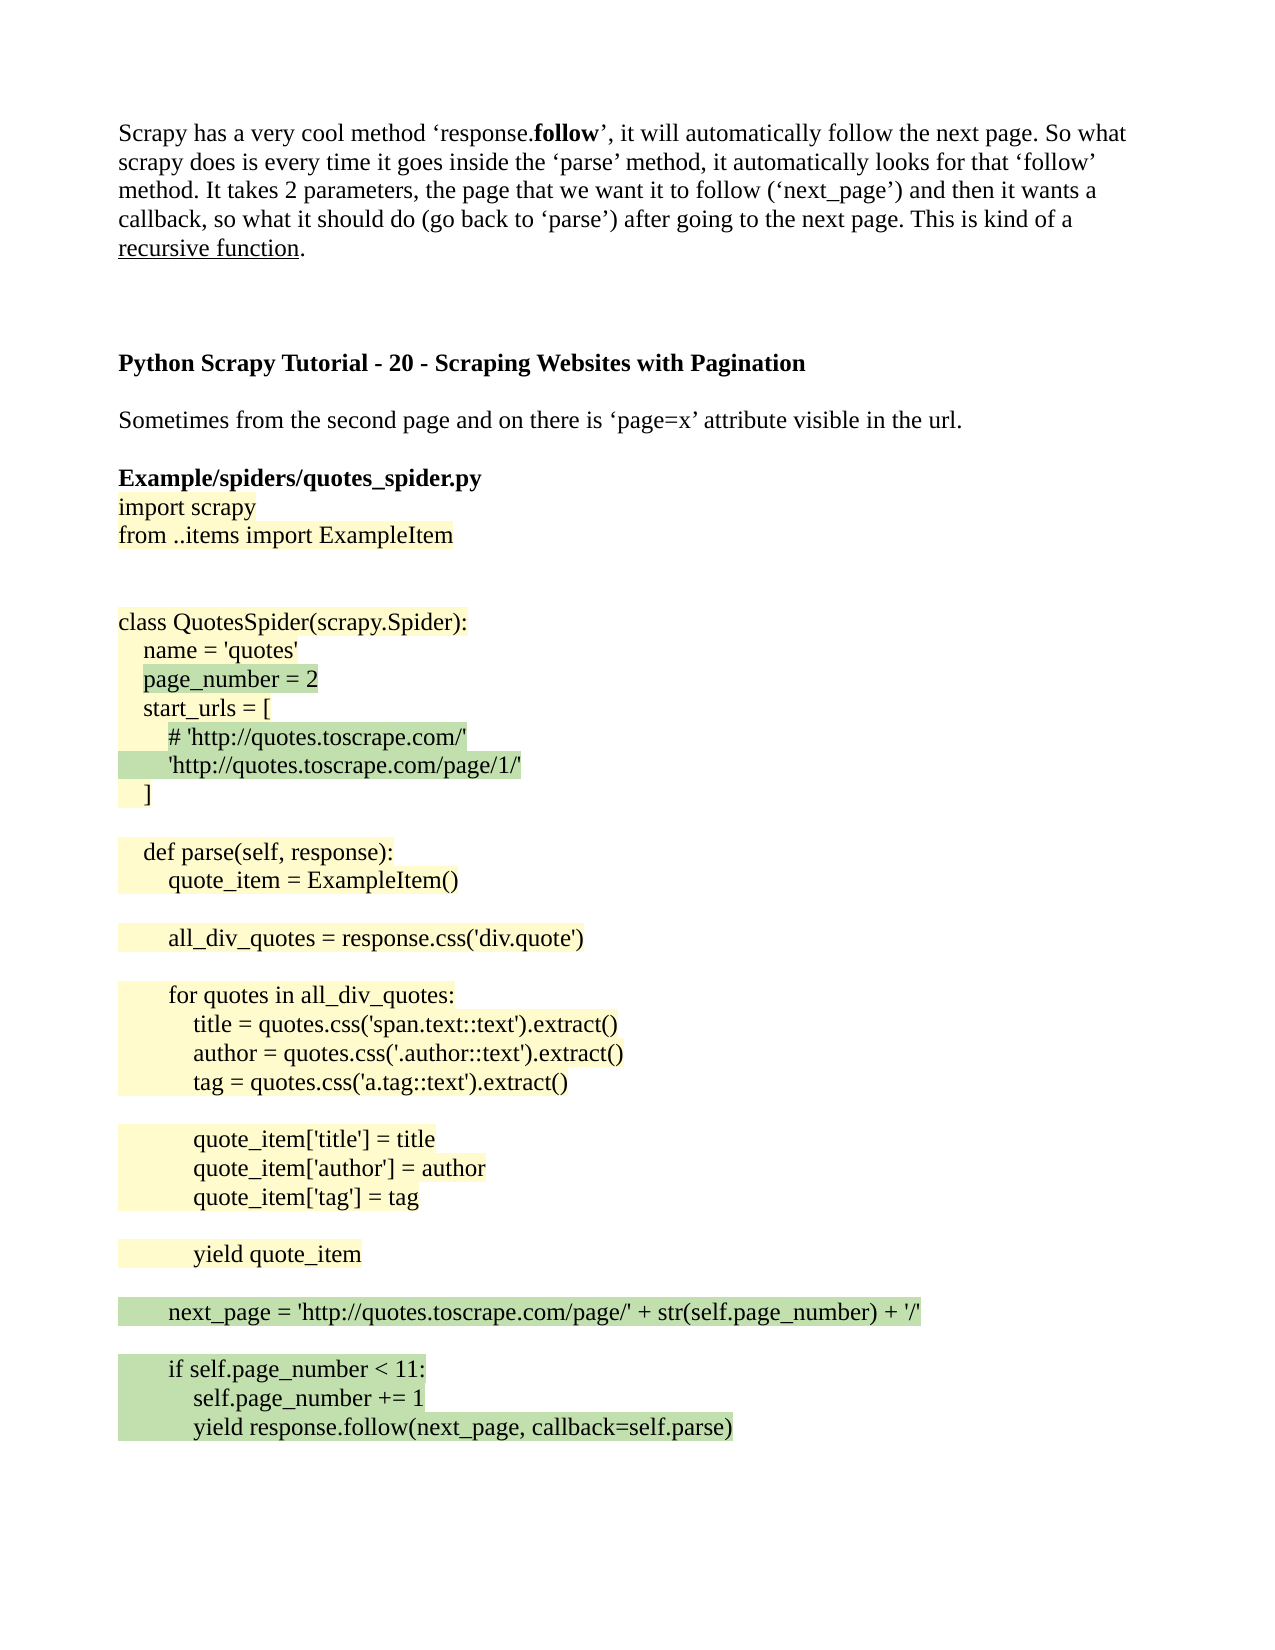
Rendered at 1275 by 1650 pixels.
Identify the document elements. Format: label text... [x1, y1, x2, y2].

text yield quote_item [118, 1239, 1157, 1268]
text title = quotes.css('span.text::text').extract() [118, 1009, 1157, 1038]
text next_page = 'http://quotes.toscrape.com/page/' + str(self.page_number) + '/' [118, 1297, 1157, 1326]
text import scrapy [118, 492, 1157, 521]
text Sometimes from the second page and on there is ‘page=x’ attribute visible in the url. [118, 406, 1157, 434]
text tag = quotes.css('a.tag::text').extract() [118, 1067, 1157, 1096]
text start_urls = [ [118, 693, 1157, 722]
text yield response.follow(next_page, callback=self.parse) [118, 1412, 1157, 1441]
text quote_item['title'] = title [118, 1124, 1157, 1153]
text from ..items import ExampleItem [118, 521, 1157, 549]
text quote_item['author'] = author [118, 1153, 1157, 1182]
text def parse(self, response): [118, 837, 1157, 866]
text 'http://quotes.toscrape.com/page/1/' [118, 751, 1157, 779]
text quote_item = ExampleItem() [118, 866, 1157, 894]
text class QuotesSpider(scrapy.Spider): [118, 607, 1157, 636]
text all_div_quotes = response.css('div.quote') [118, 923, 1157, 952]
text self.page_number += 1 [118, 1383, 1157, 1412]
text for quotes in all_div_quotes: [118, 981, 1157, 1009]
text # 'http://quotes.toscrape.com/' [118, 722, 1157, 751]
text quote_item['tag'] = tag [118, 1182, 1157, 1211]
text ] [118, 779, 1157, 808]
text page_number = 2 [118, 664, 1157, 693]
text author = quotes.css('.author::text').extract() [118, 1038, 1157, 1067]
text Example/spiders/quotes_spider.py [118, 463, 1157, 492]
text Python Scrapy Tutorial - 20 - Scraping Websites with Pagination [118, 348, 1157, 377]
text Scrapy has a very cool method ‘response.follow’, it will automatically follow the next page. So what scrapy does is every time it goes inside the ‘parse’ method, it automatically looks for that ‘follow’ method. It takes 2 parameters, the page that we want it to follow (‘next_page’) and then it wants a callback, so what it should do (go back to ‘parse’) after going to the next page. This is kind of a recursive function. [118, 118, 1157, 262]
text if self.page_number < 11: [118, 1354, 1157, 1383]
text name = 'quotes' [118, 636, 1157, 664]
